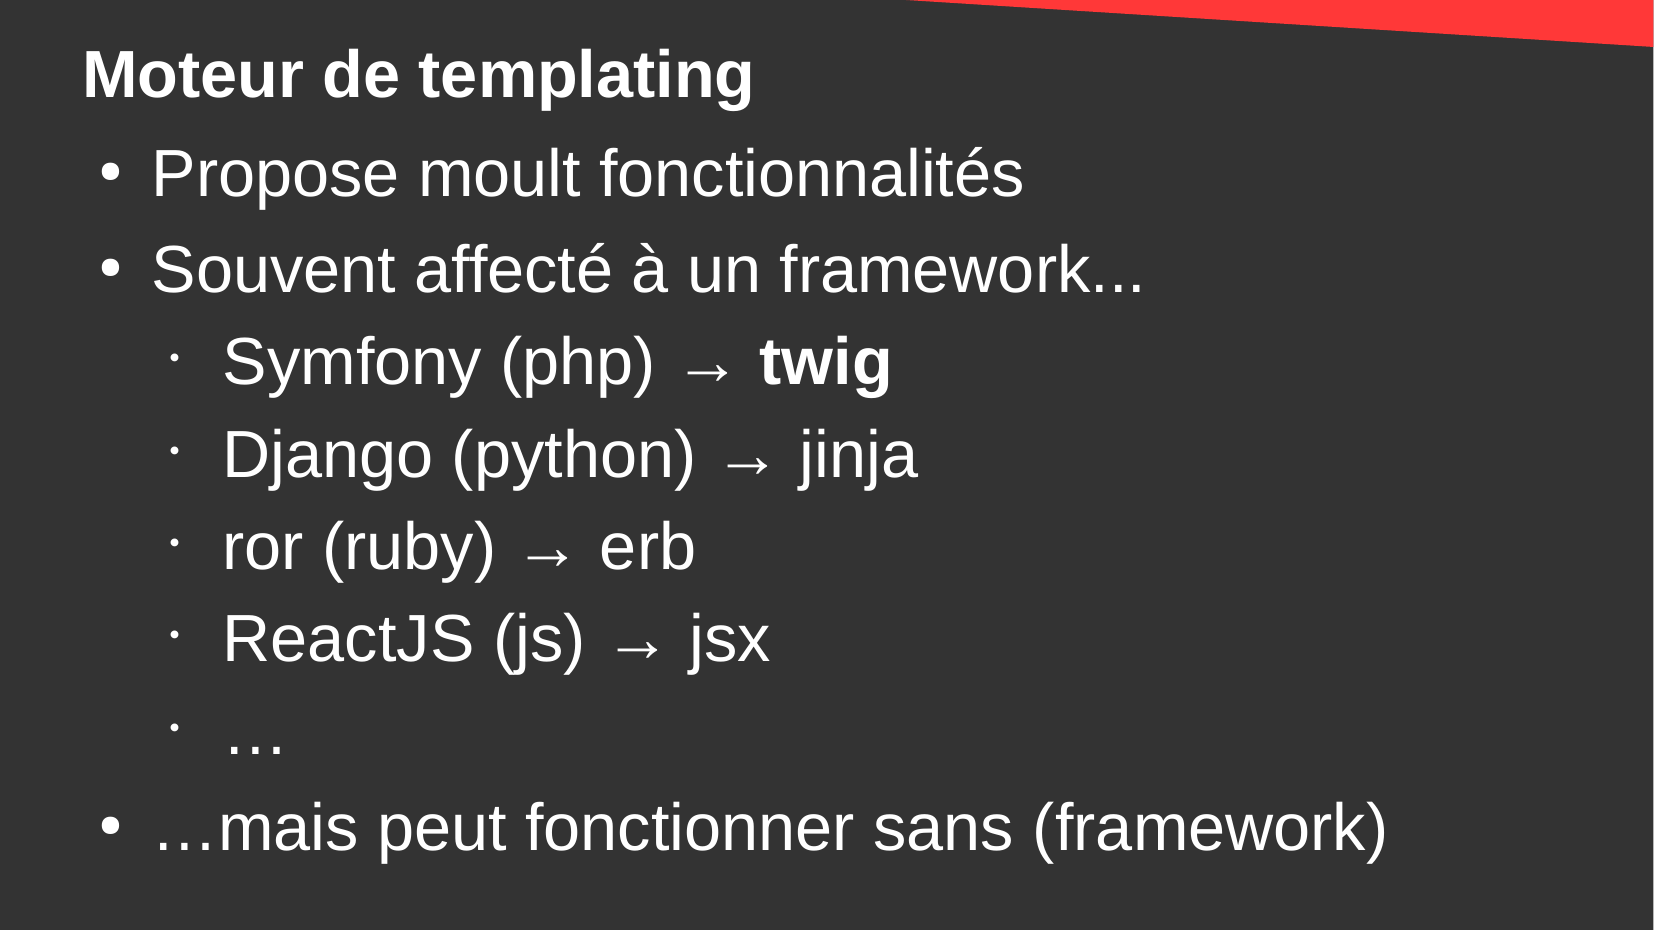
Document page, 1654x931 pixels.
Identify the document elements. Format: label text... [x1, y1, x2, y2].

list Propose moult fonctionnalités Souvent affecté à un framework... Symfony (php) → twig Django (python) → jinja ror (ruby) → erb ReactJS (js) → jsx … …mais peut fonctionner sans (framework) [80, 135, 1620, 886]
text_box [906, 0, 1654, 47]
title Moteur de templating [82, 37, 1571, 114]
